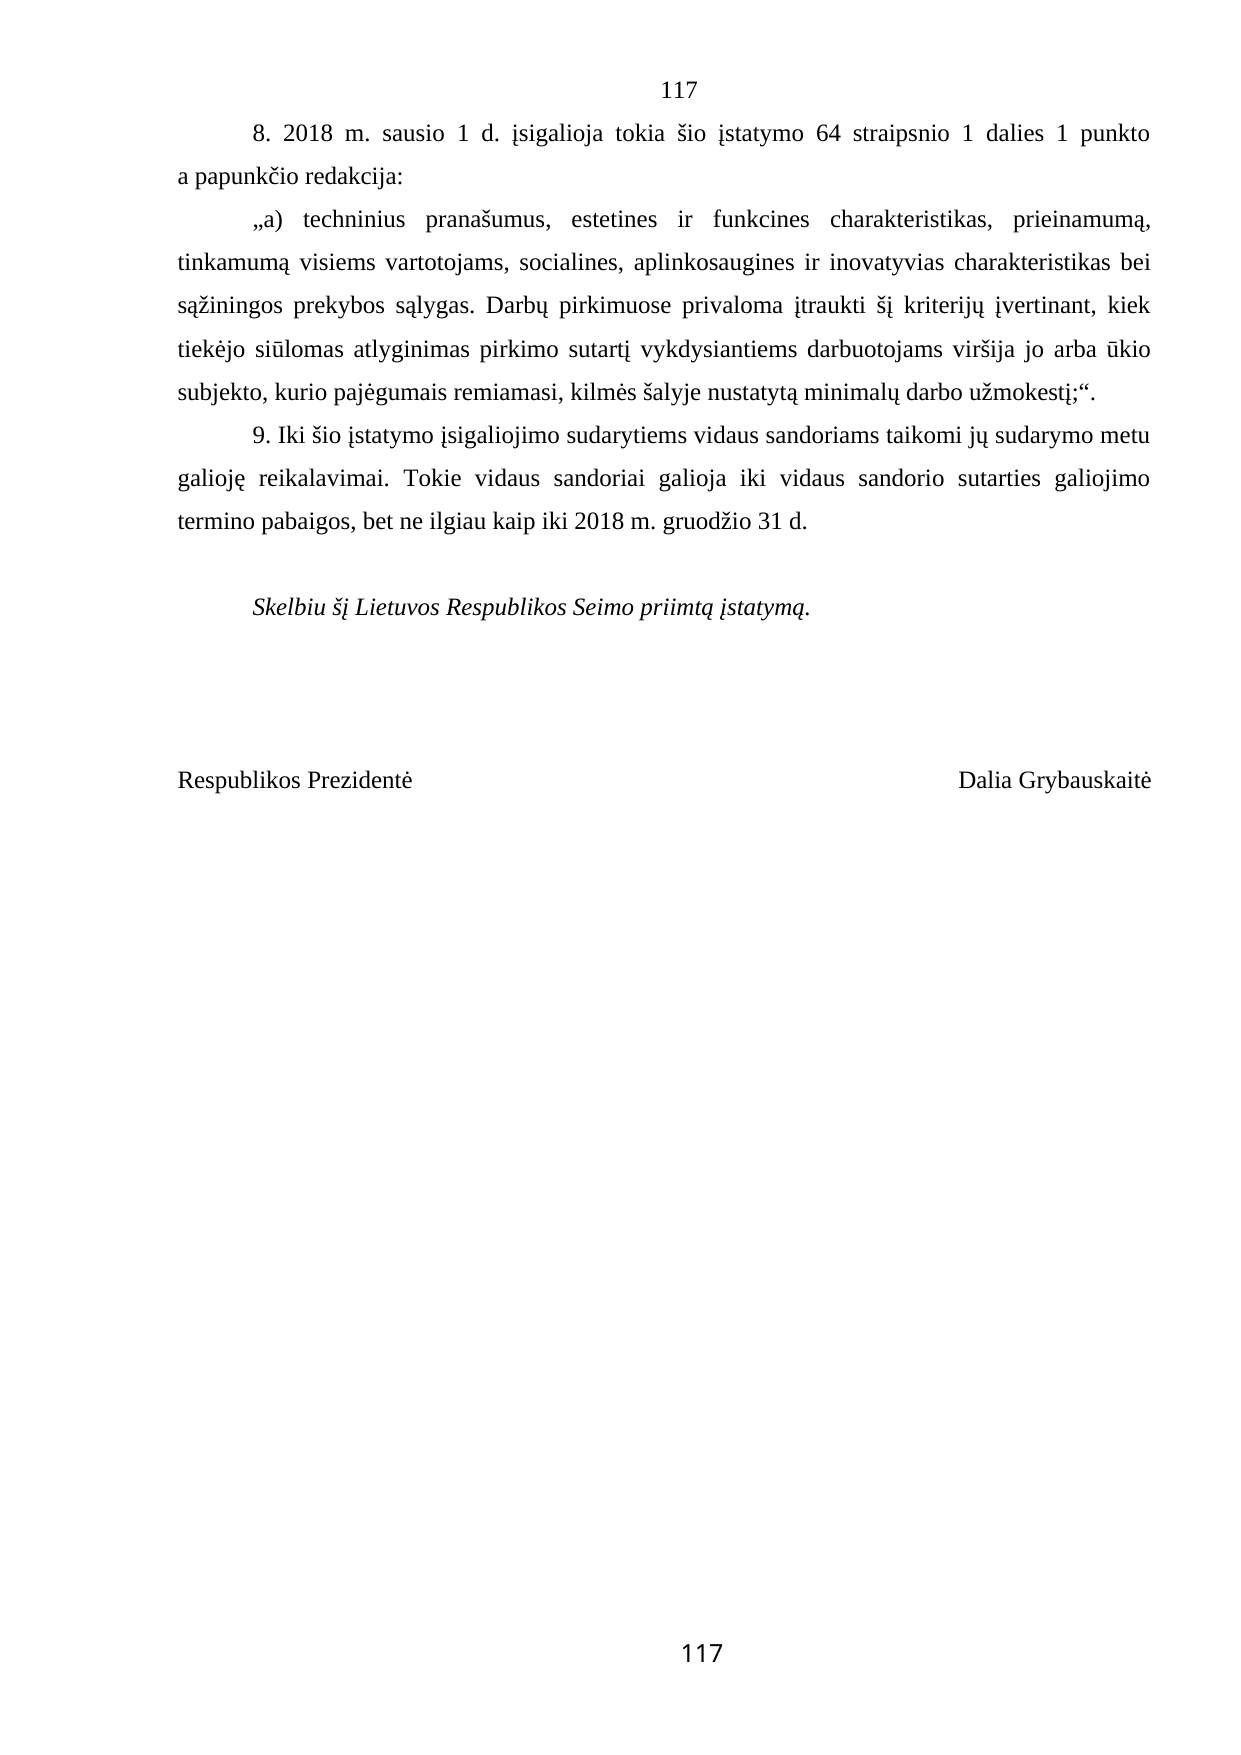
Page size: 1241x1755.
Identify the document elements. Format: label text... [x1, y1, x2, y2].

text „a) techninius pranašumus, estetines ir funkcines charakteristikas, prieinamumą, tinkamumą visiems vartotojams, socialines, aplinkosaugines ir inovatyvias charakteristikas bei sąžiningos prekybos sąlygas. Darbų pirkimuose privaloma įtraukti šį kriterijų įvertinant, kiek tiekėjo siūlomas atlyginimas pirkimo sutartį vykdysiantiems darbuotojams viršija jo arba ūkio subjekto, kurio pajėgumais remiamasi, kilmės šalyje nustatytą minimalų darbo užmokestį;“. [177, 204, 1152, 406]
text 9. Iki šio įstatymo įsigaliojimo sudarytiems vidaus sandoriams taikomi jų sudarymo metu galioję reikalavimai. Tokie vidaus sandoriai galioja iki vidaus sandorio sutarties galiojimo termino pabaigos, bet ne ilgiau kaip iki 2018 m. gruodžio 31 d. [177, 420, 1152, 535]
text Skelbiu šį Lietuvos Respublikos Seimo priimtą įstatymą. [177, 592, 1152, 621]
text Respublikos Prezidentė Dalia Grybauskaitė [177, 765, 1152, 794]
text 8. 2018 m. sausio 1 d. įsigalioja tokia šio įstatymo 64 straipsnio 1 dalies 1 punkto a papunkčio redakcija: [177, 118, 1152, 190]
